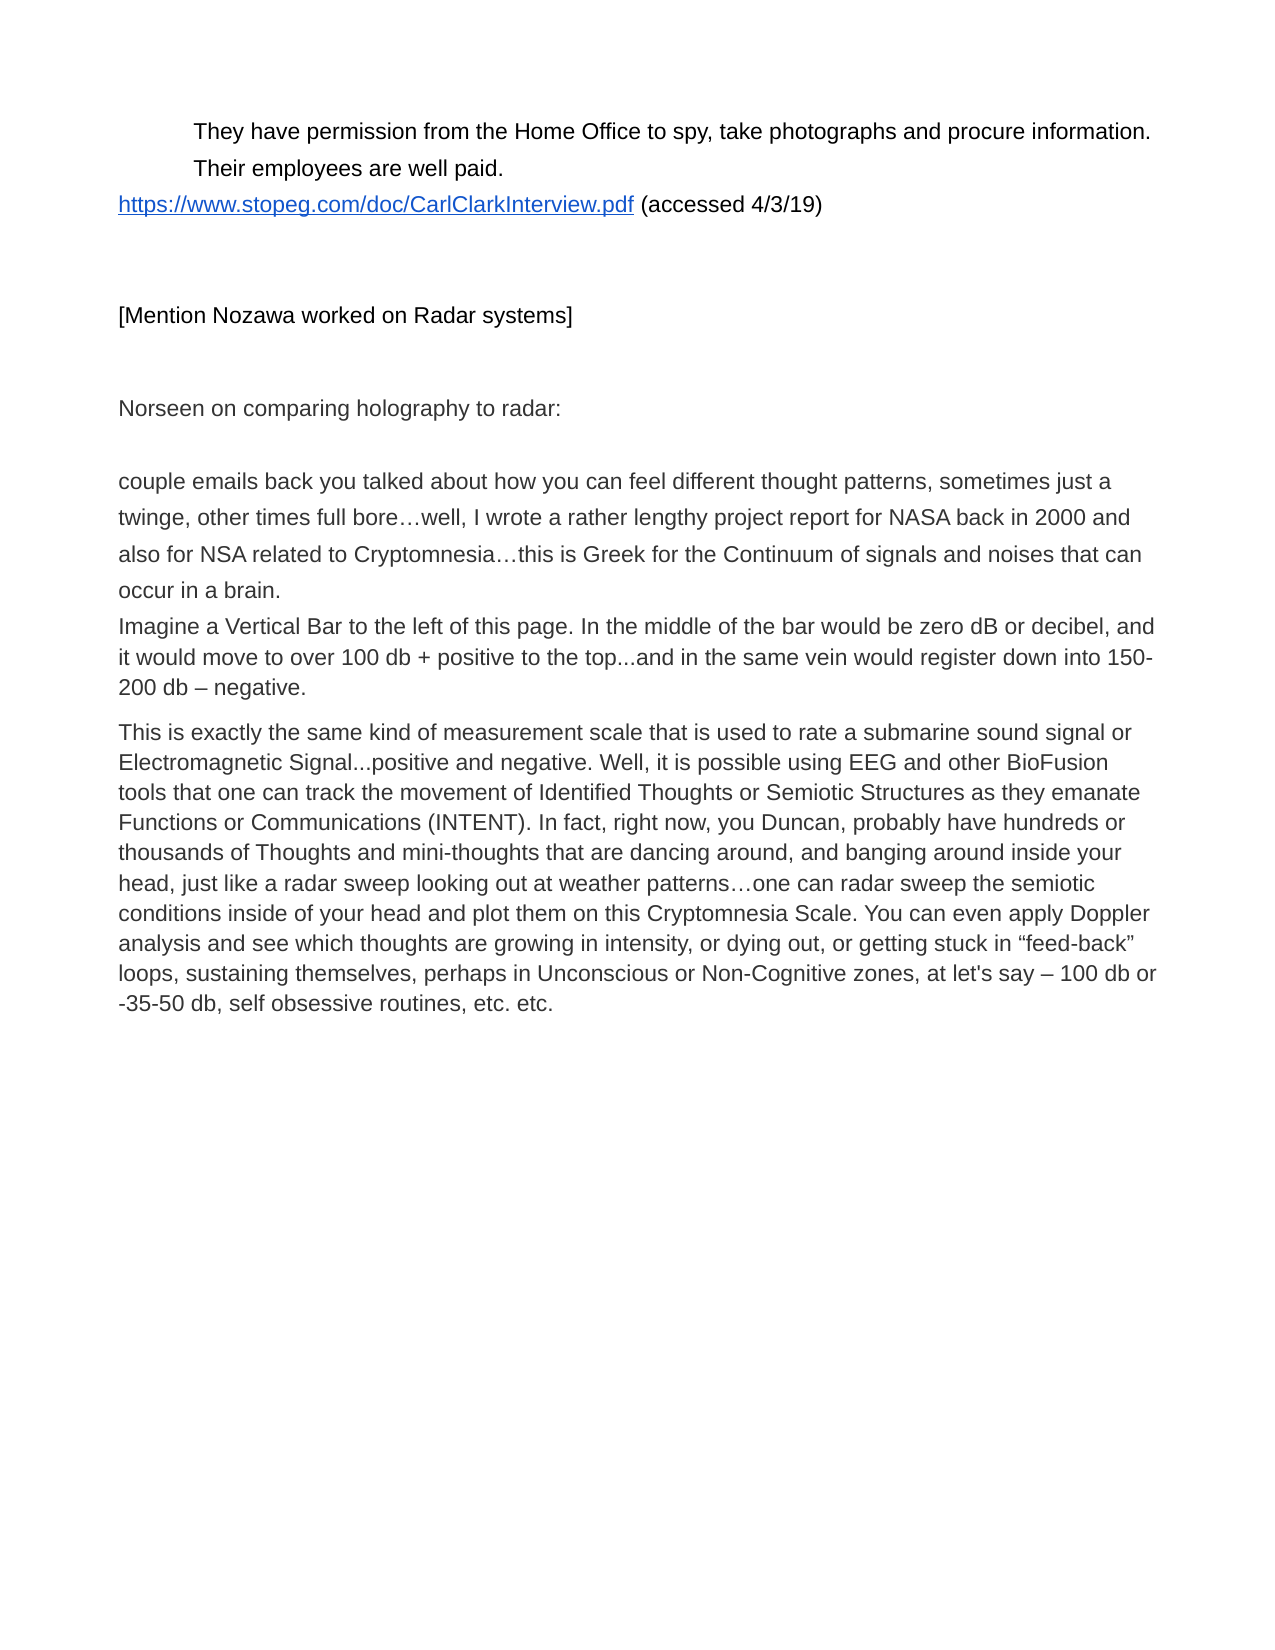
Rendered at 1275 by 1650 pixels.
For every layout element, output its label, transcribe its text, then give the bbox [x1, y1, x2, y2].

text https://www.stopeg.com/doc/CarlClarkInterview.pdf (accessed 4/3/19) [118, 191, 1157, 217]
text Imagine a Vertical Bar to the left of this page. In the middle of the bar would be zero dB or decibel, and it would move to over 100 db + positive to the top...and in the same vein would register down into 150-200 db – negative. [118, 613, 1157, 700]
text Norseen on comparing holography to radar: [118, 395, 1157, 421]
text couple emails back you talked about how you can feel different thought patterns, sometimes just a twinge, other times full bore…well, I wrote a rather lengthy project report for NASA back in 2000 and also for NSA related to Cryptomnesia…this is Greek for the Continuum of signals and noises that can occur in a brain. [118, 468, 1157, 603]
text They have permission from the Home Office to spy, take photographs and procure information. Their employees are well paid. [193, 118, 1157, 181]
text [Mention Nozawa worked on Radar systems] [118, 302, 1157, 328]
text This is exactly the same kind of measurement scale that is used to rate a submarine sound signal or Electromagnetic Signal...positive and negative. Well, it is possible using EEG and other BioFusion tools that one can track the movement of Identified Thoughts or Semiotic Structures as they emanate Functions or Communications (INTENT). In fact, right now, you Duncan, probably have hundreds or thousands of Thoughts and mini-thoughts that are dancing around, and banging around inside your head, just like a radar sweep looking out at weather patterns…one can radar sweep the semiotic conditions inside of your head and plot them on this Cryptomnesia Scale. You can even apply Doppler analysis and see which thoughts are growing in intensity, or dying out, or getting stuck in “feed-back” loops, sustaining themselves, perhaps in Unconscious or Non-Cognitive zones, at let's say – 100 db or -35-50 db, self obsessive routines, etc. etc. [118, 718, 1157, 1017]
